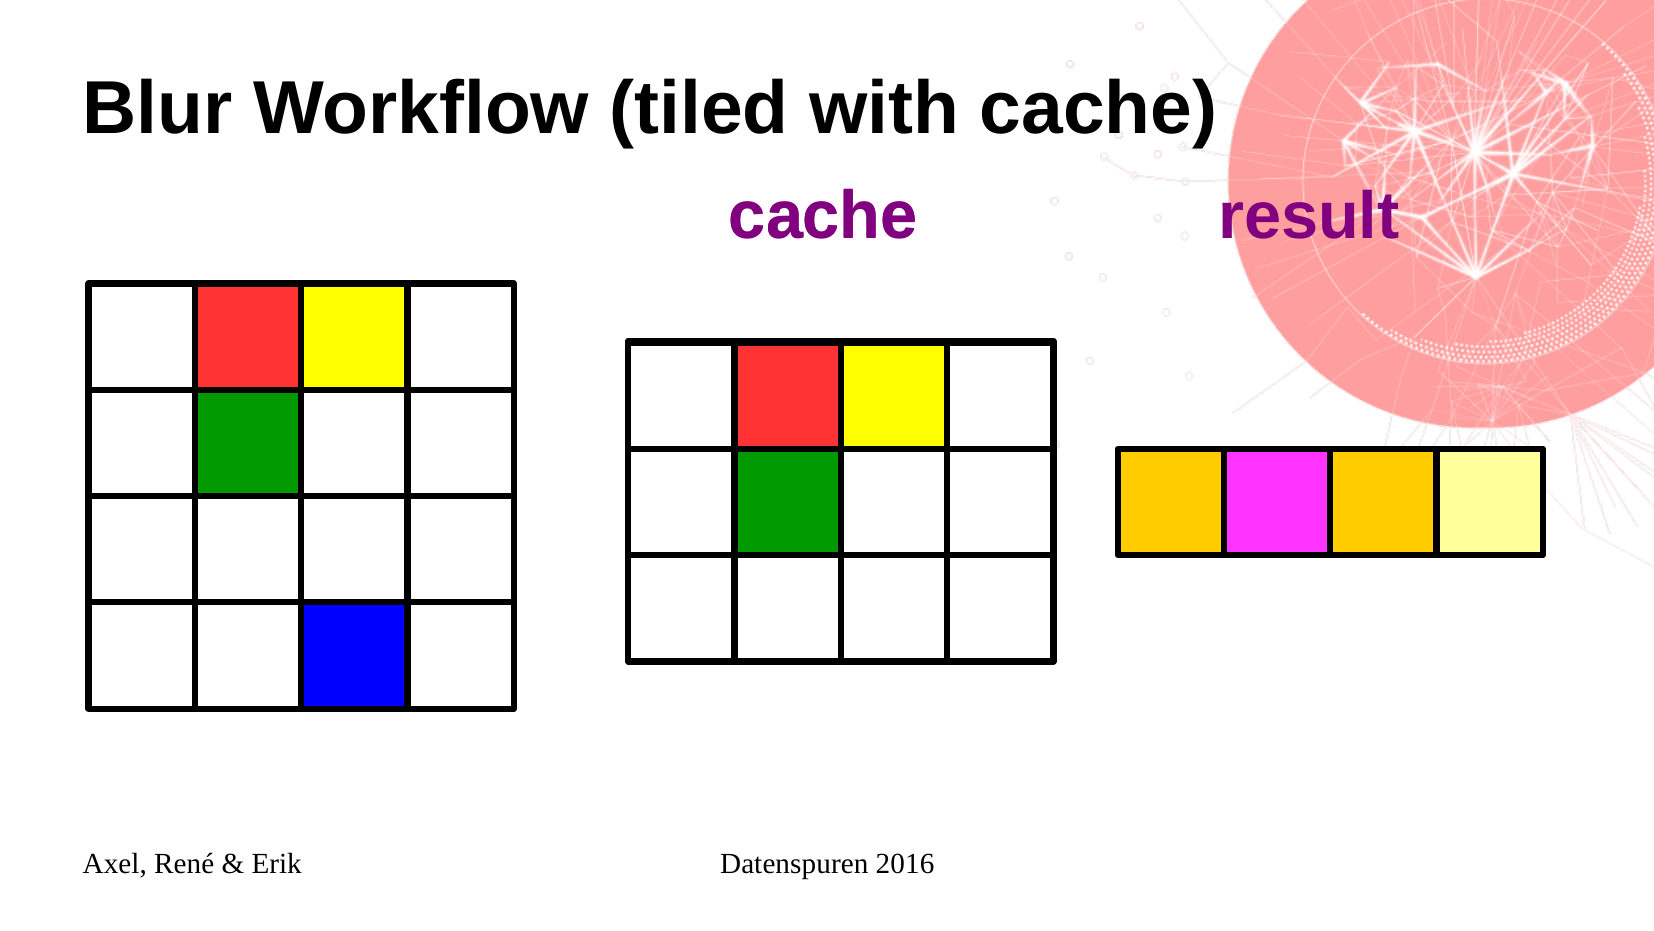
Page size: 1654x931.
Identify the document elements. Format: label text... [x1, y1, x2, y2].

text_box [628, 340, 1054, 662]
text_box [1117, 448, 1543, 556]
text_box [88, 283, 514, 709]
text_box cache [714, 170, 995, 261]
text_box result [1203, 170, 1485, 261]
title Blur Workflow (tiled with cache) [82, 65, 1571, 150]
